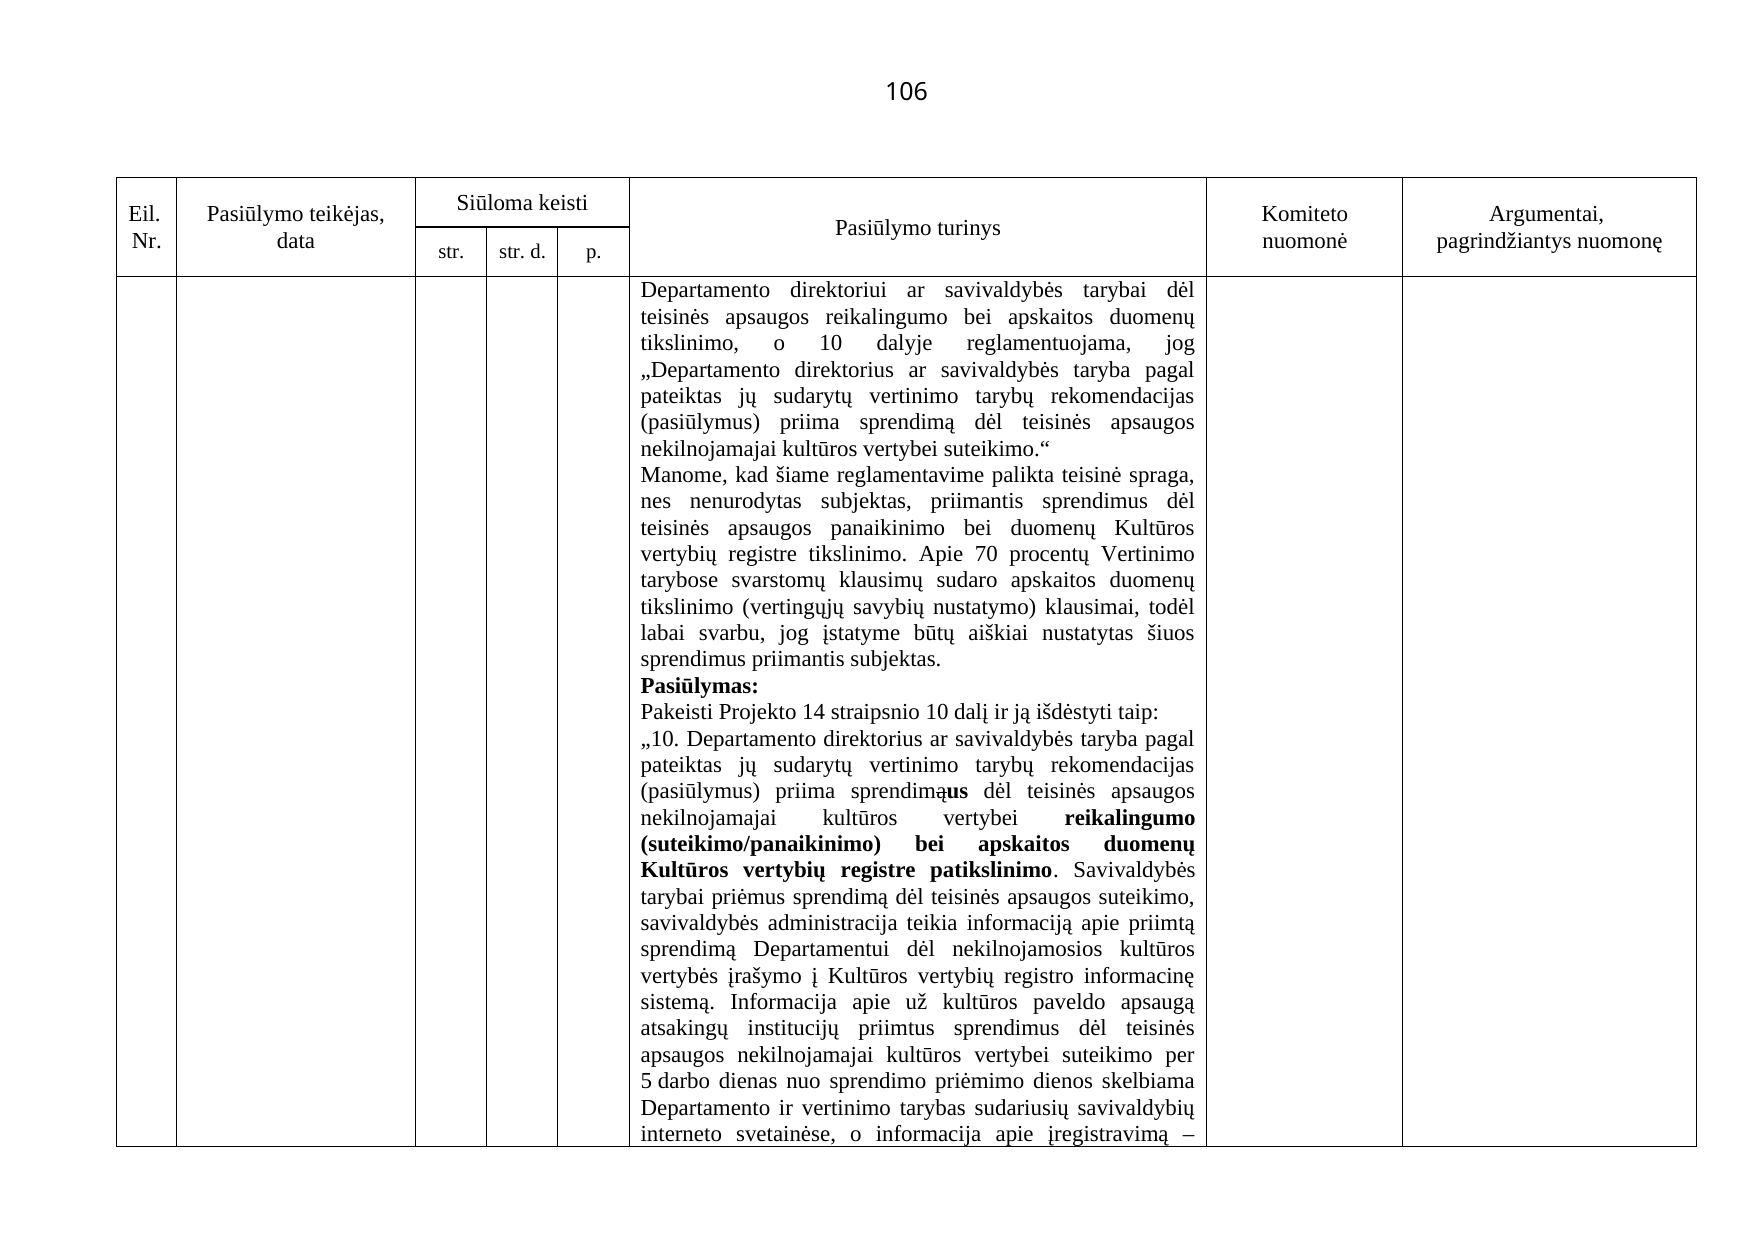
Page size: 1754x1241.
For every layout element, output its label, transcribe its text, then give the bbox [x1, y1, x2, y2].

table_cell [1403, 277, 1696, 1146]
table_header Siūloma keisti [416, 178, 629, 226]
table_cell [1207, 277, 1402, 1146]
table_cell str. [416, 228, 486, 276]
table_cell [117, 277, 176, 1146]
table_cell Departamento direktoriui ar savivaldybės tarybai dėl teisinės apsaugos reikalingumo bei apskaitos duomenų tikslinimo, o 10 dalyje reglamentuojama, jog „Departamento direktorius ar savivaldybės taryba pagal pateiktas jų sudarytų vertinimo tarybų rekomendacijas (pasiūlymus) priima sprendimą dėl teisinės apsaugos nekilnojamajai kultūros vertybei suteikimo.“ Manome, kad šiame reglamentavime palikta teisinė spraga, nes nenurodytas subjektas, priimantis sprendimus dėl teisinės apsaugos panaikinimo bei duomenų Kultūros vertybių registre tikslinimo. Apie 70 procentų Vertinimo tarybose svarstomų klausimų sudaro apskaitos duomenų tikslinimo (vertingųjų savybių nustatymo) klausimai, todėl labai svarbu, jog įstatyme būtų aiškiai nustatytas šiuos sprendimus priimantis subjektas. Pasiūlymas: Pakeisti Projekto 14 straipsnio 10 dalį ir ją išdėstyti taip: „10. Departamento direktorius ar savivaldybės taryba pagal pateiktas jų sudarytų vertinimo tarybų rekomendacijas (pasiūlymus) priima sprendimąus dėl teisinės apsaugos nekilnojamajai kultūros vertybei reikalingumo (suteikimo/panaikinimo) bei apskaitos duomenų Kultūros vertybių registre patikslinimo. Savivaldybės tarybai priėmus sprendimą dėl teisinės apsaugos suteikimo, savivaldybės administracija teikia informaciją apie priimtą sprendimą Departamentui dėl nekilnojamosios kultūros vertybės įrašymo į Kultūros vertybių registro informacinę sistemą. Informacija apie už kultūros paveldo apsaugą atsakingų institucijų priimtus sprendimus dėl teisinės apsaugos nekilnojamajai kultūros vertybei suteikimo per 5 darbo dienas nuo sprendimo priėmimo dienos skelbiama Departamento ir vertinimo tarybas sudariusių savivaldybių interneto svetainėse, o informacija apie įregistravimą – [630, 277, 1206, 1146]
table_header Komiteto nuomonė [1207, 178, 1402, 276]
table_cell [558, 277, 629, 1146]
table_header Pasiūlymo turinys [630, 178, 1206, 276]
table_cell p. [558, 228, 629, 276]
table_cell [487, 277, 557, 1146]
table_header Eil. Nr. [117, 178, 176, 276]
table_cell [416, 277, 486, 1146]
table_cell str. d. [487, 228, 557, 276]
table_header Pasiūlymo teikėjas, data [177, 178, 415, 276]
table_cell [177, 277, 415, 1146]
table_header Argumentai, pagrindžiantys nuomonę [1403, 178, 1696, 276]
